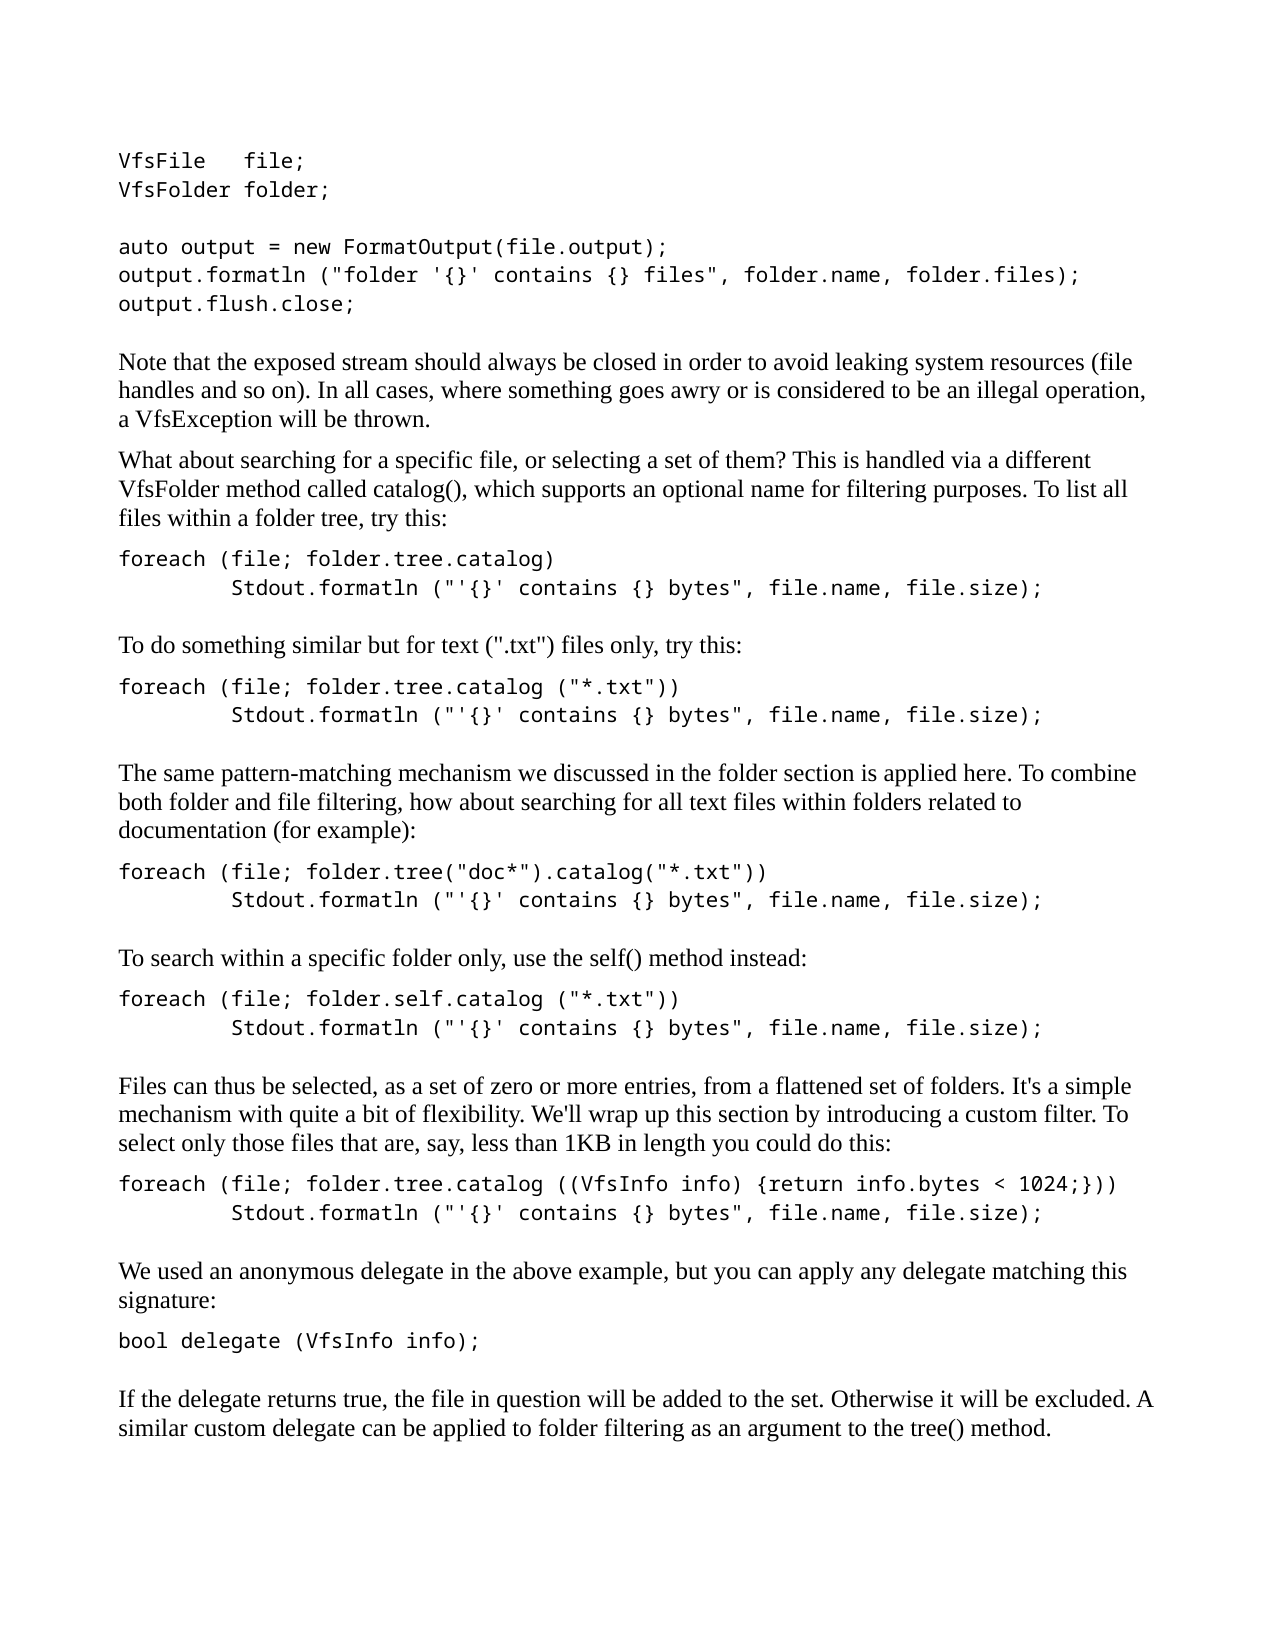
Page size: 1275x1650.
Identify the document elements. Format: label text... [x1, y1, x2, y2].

text output.flush.close; [118, 289, 1157, 317]
text We used an anonymous delegate in the above example, but you can apply any delegate matching this signature: [118, 1256, 1157, 1313]
text foreach (file; folder.self.catalog ("*.txt")) [118, 984, 1157, 1013]
text Note that the exposed stream should always be closed in order to avoid leaking system resources (file handles and so on). In all cases, where something goes awry or is considered to be an illegal operation, a VfsException will be thrown. [118, 347, 1157, 433]
text foreach (file; folder.tree.catalog ("*.txt")) [118, 672, 1157, 700]
text foreach (file; folder.tree.catalog ((VfsInfo info) {return info.bytes < 1024;})) [118, 1169, 1157, 1198]
text Stdout.formatln ("'{}' contains {} bytes", file.name, file.size); [118, 885, 1157, 914]
text output.formatln ("folder '{}' contains {} files", folder.name, folder.files); [118, 260, 1157, 289]
text Stdout.formatln ("'{}' contains {} bytes", file.name, file.size); [118, 573, 1157, 601]
text Stdout.formatln ("'{}' contains {} bytes", file.name, file.size); [118, 1013, 1157, 1041]
text Files can thus be selected, as a set of zero or more entries, from a flattened set of folders. It's a simple mechanism with quite a bit of flexibility. We'll wrap up this section by introducing a custom filter. To select only those files that are, say, less than 1KB in length you could do this: [118, 1071, 1157, 1157]
text foreach (file; folder.tree("doc*").catalog("*.txt")) [118, 857, 1157, 885]
text Stdout.formatln ("'{}' contains {} bytes", file.name, file.size); [118, 1198, 1157, 1226]
text foreach (file; folder.tree.catalog) [118, 544, 1157, 573]
text If the delegate returns true, the file in question will be added to the set. Otherwise it will be excluded. A similar custom delegate can be applied to folder filtering as an argument to the tree() method. [118, 1384, 1157, 1441]
text To search within a specific folder only, use the self() method instead: [118, 943, 1157, 972]
text Stdout.formatln ("'{}' contains {} bytes", file.name, file.size); [118, 700, 1157, 729]
text bool delegate (VfsInfo info); [118, 1326, 1157, 1354]
text The same pattern-matching mechanism we discussed in the folder section is applied here. To combine both folder and file filtering, how about searching for all text files within folders related to documentation (for example): [118, 758, 1157, 844]
text What about searching for a specific file, or selecting a set of them? This is handled via a different VfsFolder method called catalog(), which supports an optional name for filtering purposes. To list all files within a folder tree, try this: [118, 445, 1157, 532]
text auto output = new FormatOutput(file.output); [118, 232, 1157, 260]
text VfsFile file; [118, 147, 1157, 175]
text To do something similar but for text (".txt") files only, try this: [118, 631, 1157, 659]
text VfsFolder folder; [118, 175, 1157, 203]
